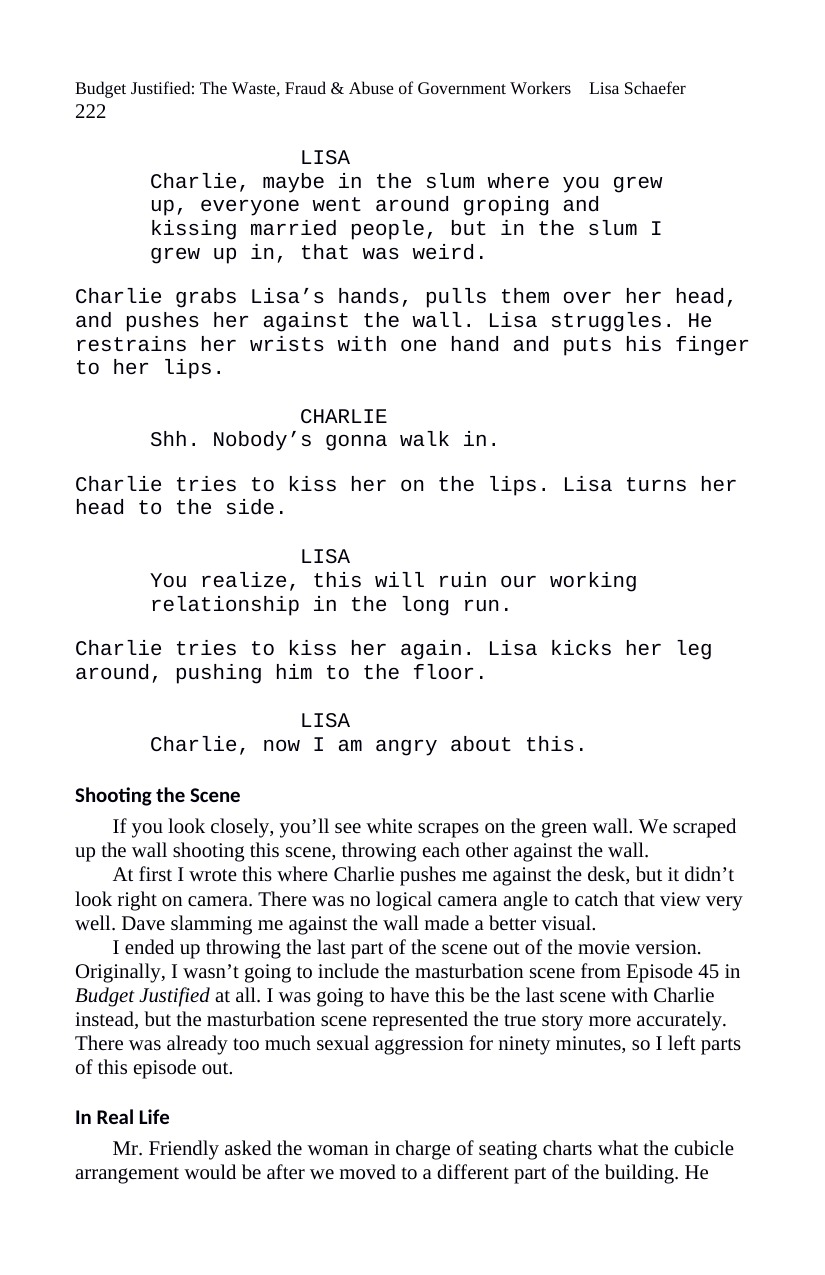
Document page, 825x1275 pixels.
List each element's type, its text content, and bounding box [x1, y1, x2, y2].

text You realize, this will ruin our working relationship in the long run. [150, 570, 675, 617]
text LISA [75, 147, 750, 171]
subtitle Shooting the Scene [75, 783, 750, 808]
text Charlie, maybe in the slum where you grew up, everyone went around groping and kissing married people, but in the slum I grew up in, that was weird. [150, 171, 675, 265]
text Shh. Nobody’s gonna walk in. [150, 429, 675, 453]
text Charlie tries to kiss her on the lips. Lisa turns her head to the side. [75, 474, 750, 521]
text Charlie grabs Lisa’s hands, pulls them over her head, and pushes her against the wall. Lisa struggles. He restrains her wrists with one hand and puts his finger to her lips. [75, 286, 750, 381]
text CHARLIE [75, 406, 750, 429]
subtitle In Real Life [75, 1104, 750, 1129]
text LISA [75, 710, 750, 734]
text At first I wrote this where Charlie pushes me against the desk, but it didn’t look right on camera. There was no logical camera angle to catch that view very well. Dave slamming me against the wall made a better visual. [75, 862, 750, 934]
text If you look closely, you’ll see white scrapes on the green wall. We scraped up the wall shooting this scene, throwing each other against the wall. [75, 814, 750, 862]
text I ended up throwing the last part of the scene out of the movie version. Originally, I wasn’t going to include the masturbation scene from Episode 45 in Budget Justified at all. I was going to have this be the last scene with Charlie instead, but the masturbation scene represented the true story more accurately. There was already too much sexual aggression for ninety minutes, so I left parts of this episode out. [75, 934, 750, 1079]
text Charlie, now I am angry about this. [150, 734, 675, 758]
text Mr. Friendly asked the woman in charge of seating charts what the cubicle arrangement would be after we moved to a different part of the building. He [75, 1136, 750, 1184]
text LISA [75, 546, 750, 570]
text Charlie tries to kiss her again. Lisa kicks her leg around, pushing him to the floor. [75, 638, 750, 685]
